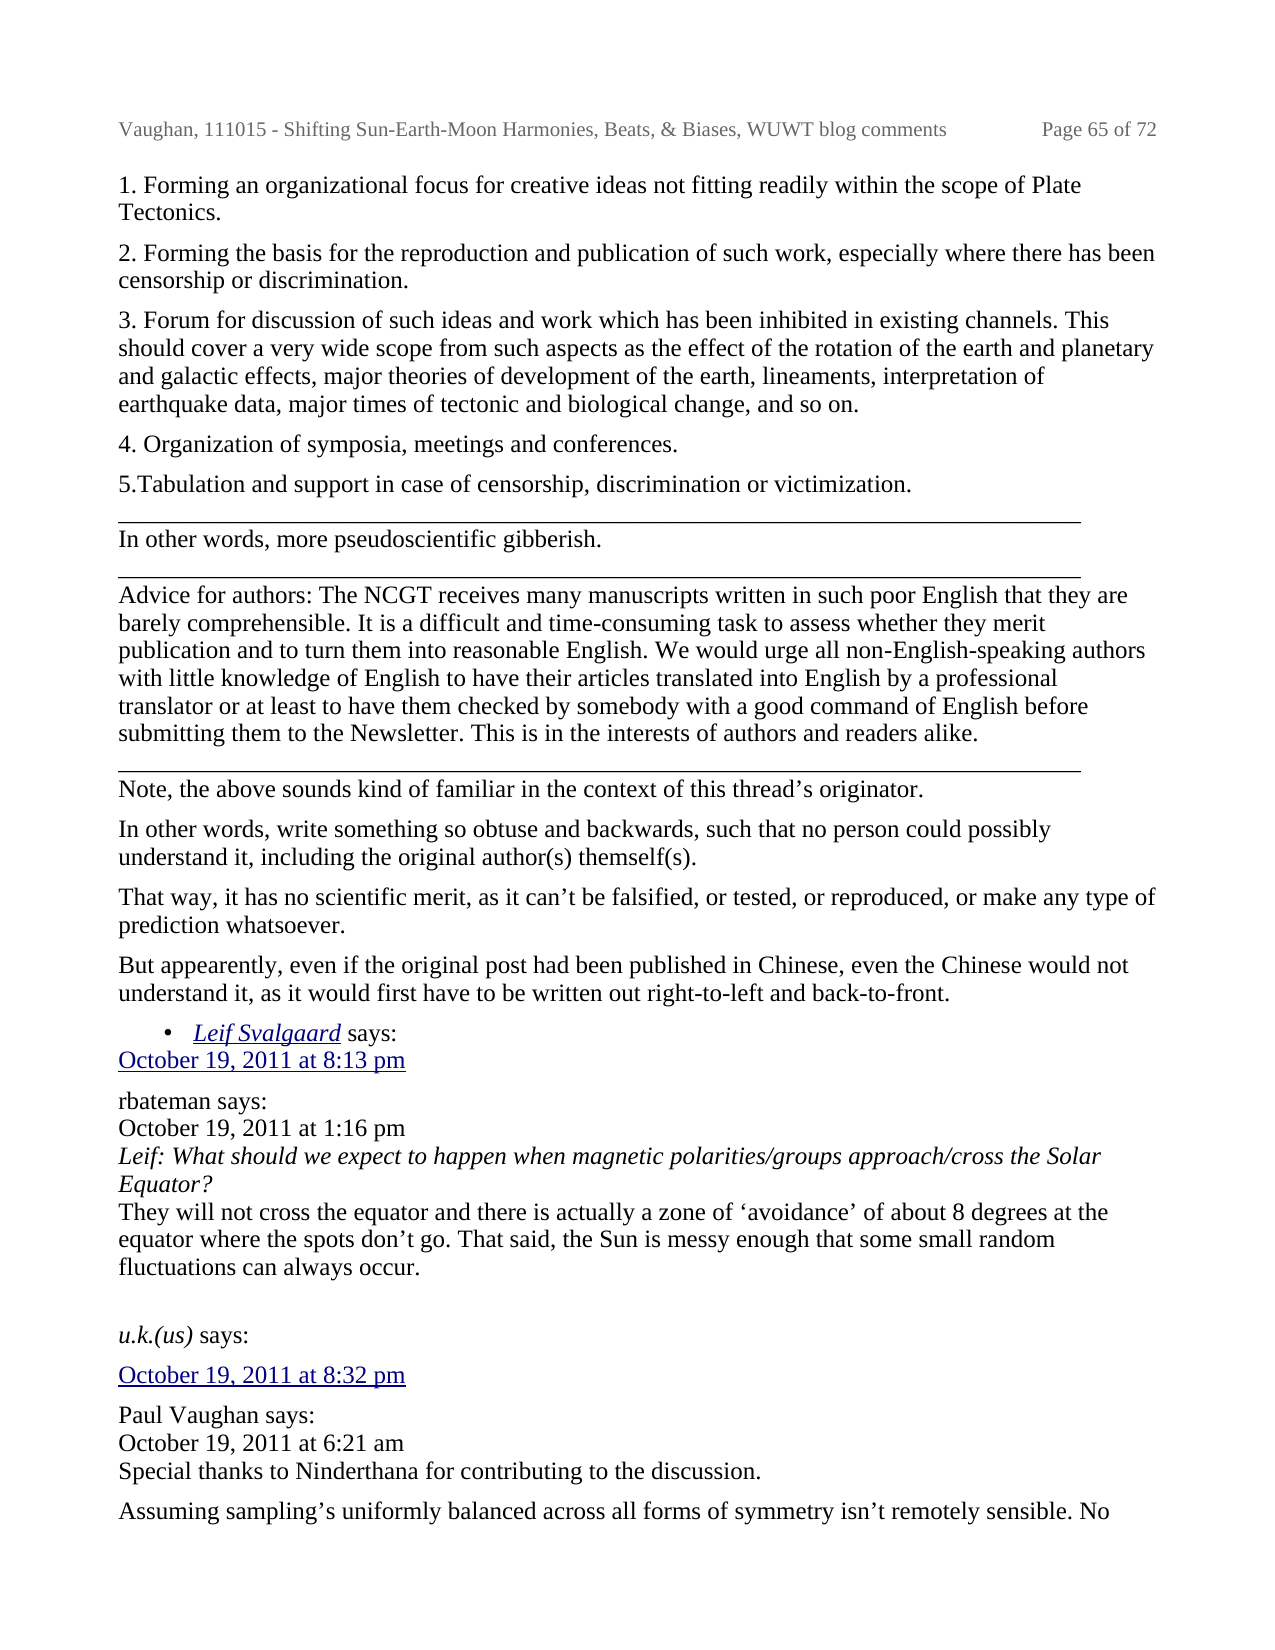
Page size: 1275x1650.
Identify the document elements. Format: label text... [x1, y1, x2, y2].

list Leif Svalgaard says: [164, 1019, 1157, 1047]
text Paul Vaughan says: October 19, 2011 at 6:21 am Special thanks to Ninderthana for contributing to the discussion. [118, 1401, 1157, 1484]
text 1. Forming an organizational focus for creative ideas not fitting readily within the scope of Plate Tectonics. [118, 171, 1157, 226]
text In other words, write something so obtuse and backwards, such that no person could possibly understand it, including the original author(s) themself(s). [118, 815, 1157, 871]
text 4. Organization of symposia, meetings and conferences. [118, 430, 1157, 458]
text Assuming sampling’s uniformly balanced across all forms of symmetry isn’t remotely sensible. No [118, 1497, 1157, 1525]
text rbateman says: October 19, 2011 at 1:16 pm Leif: What should we expect to happen when magnetic polarities/groups approach/cross the Solar Equator? They will not cross the equator and there is actually a zone of ‘avoidance’ of about 8 degrees at the equator where the spots don’t go. That said, the Sun is messy enough that some small random fluctuations can always occur. [118, 1087, 1157, 1281]
text 5.Tabulation and support in case of censorship, discrimination or victimization. _____________________________________________________________________________ In other words, more pseudoscientific gibberish. _____________________________________________________________________________ Advice for authors: The NCGT receives many manuscripts written in such poor English that they are barely comprehensible. It is a difficult and time‑consuming task to assess whether they merit publication and to turn them into reasonable English. We would urge all non‑English‑speaking authors with little knowledge of English to have their articles translated into English by a professional translator or at least to have them checked by somebody with a good command of English before submitting them to the Newsletter. This is in the interests of authors and readers alike. _____________________________________________________________________________ Note, the above sounds kind of familiar in the context of this thread’s originator. [118, 470, 1157, 803]
text October 19, 2011 at 8:13 pm [118, 1047, 1157, 1074]
text That way, it has no scientific merit, as it can’t be falsified, or tested, or reproduced, or make any type of prediction whatsoever. [118, 883, 1157, 938]
text October 19, 2011 at 8:32 pm [118, 1361, 1157, 1389]
text u.k.(us) says: [118, 1321, 1157, 1349]
text 2. Forming the basis for the reproduction and publication of such work, especially where there has been censorship or discrimination. [118, 239, 1157, 294]
text But appearently, even if the original post had been published in Chinese, even the Chinese would not understand it, as it would first have to be written out right-to-left and back-to-front. [118, 951, 1157, 1006]
text 3. Forum for discussion of such ideas and work which has been inhibited in existing channels. This should cover a very wide scope from such aspects as the effect of the rotation of the earth and planetary and galactic effects, major theories of development of the earth, lineaments, interpretation of earthquake data, major times of tectonic and biological change, and so on. [118, 307, 1157, 417]
